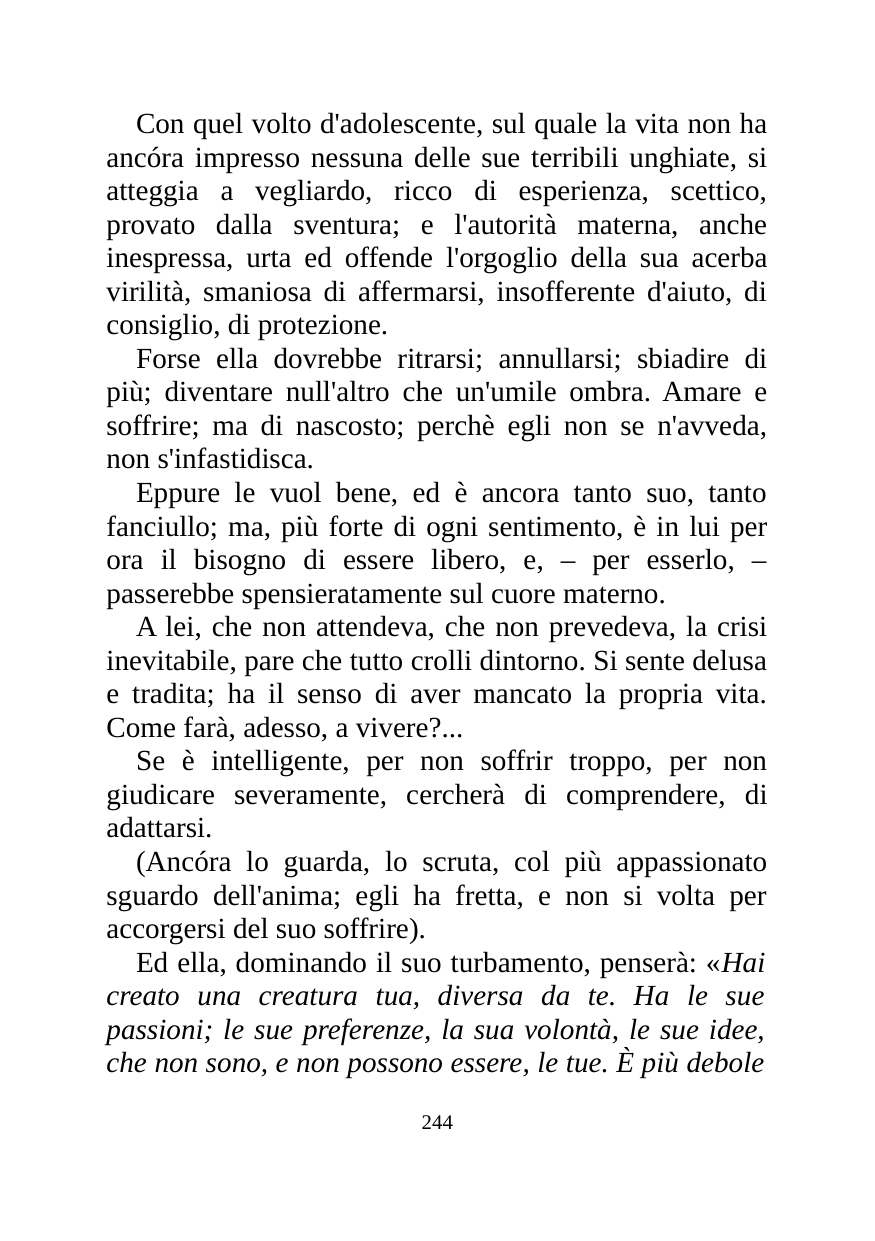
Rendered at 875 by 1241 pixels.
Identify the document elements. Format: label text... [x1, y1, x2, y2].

text A lei, che non attendeva, che non prevedeva, la crisi inevitabile, pare che tutto crolli dintorno. Si sente delusa e tradita; ha il senso di aver mancato la propria vita. Come farà, adesso, a vivere?... [106, 609, 768, 743]
text Se è intelligente, per non soffrir troppo, per non giudicare severamente, cercherà di comprendere, di adattarsi. [106, 743, 768, 844]
text Ed ella, dominando il suo turbamento, penserà: «Hai creato una creatura tua, diversa da te. Ha le sue passioni; le sue preferenze, la sua volontà, le sue idee, che non sono, e non possono essere, le tue. È più debole [106, 945, 768, 1079]
text Forse ella dovrebbe ritrarsi; annullarsi; sbiadire di più; diventare null'altro che un'umile ombra. Amare e soffrire; ma di nascosto; perchè egli non se n'avveda, non s'infastidisca. [106, 341, 768, 475]
text Eppure le vuol bene, ed è ancora tanto suo, tanto fanciullo; ma, più forte di ogni sentimento, è in lui per ora il bisogno di essere libero, e, – per esserlo, – passerebbe spensieratamente sul cuore materno. [106, 475, 768, 609]
text Con quel volto d'adolescente, sul quale la vita non ha ancóra impresso nessuna delle sue terribili unghiate, si atteggia a vegliardo, ricco di esperienza, scettico, provato dalla sventura; e l'autorità materna, anche inespressa, urta ed offende l'orgoglio della sua acerba virilità, smaniosa di affermarsi, insofferente d'aiuto, di consiglio, di protezione. [106, 106, 768, 341]
text (Ancóra lo guarda, lo scruta, col più appassionato sguardo dell'anima; egli ha fretta, e non si volta per accorgersi del suo soffrire). [106, 844, 768, 945]
